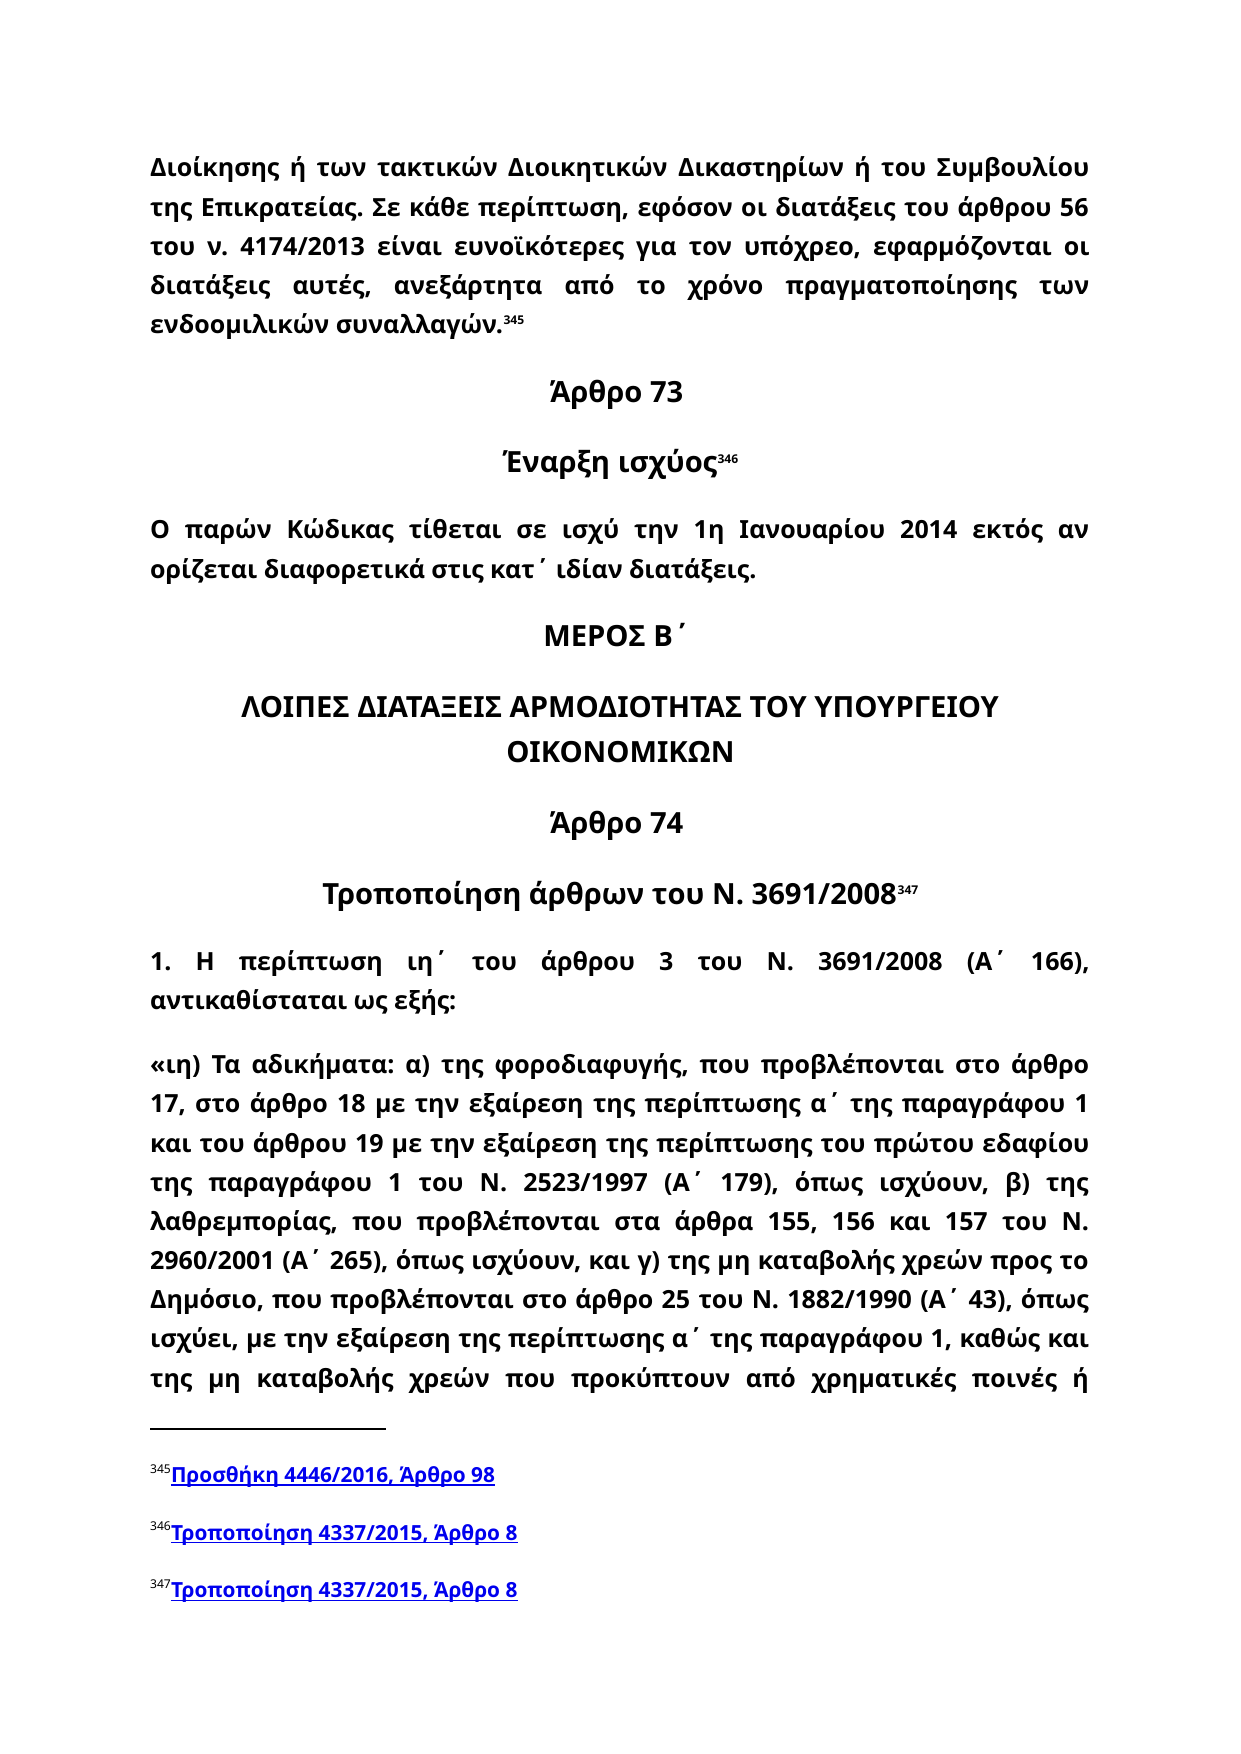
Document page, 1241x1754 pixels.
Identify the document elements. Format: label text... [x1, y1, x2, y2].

subtitle Άρθρο 73 [150, 371, 1090, 411]
text Διοίκησης ή των τακτικών Διοικητικών Δικαστηρίων ή του Συμβουλίου της Επικρατείας. Σε κάθε περίπτωση, εφόσον οι διατάξεις του άρθρου 56 του ν. 4174/2013 είναι ευνοϊκότερες για τον υπόχρεο, εφαρμόζονται οι διατάξεις αυτές, ανεξάρτητα από το χρόνο πραγματοποίησης των ενδοομιλικών συναλλαγών. [150, 150, 1090, 341]
subtitle Άρθρο 74 [150, 802, 1090, 842]
text 1. Η περίπτωση ιη΄ του άρθρου 3 του Ν. 3691/2008 (Α΄ 166), αντικαθίσταται ως εξής: [150, 943, 1090, 1017]
subtitle ΜΕΡΟΣ Β΄ [150, 615, 1090, 655]
subtitle ΛΟΙΠΕΣ ΔΙΑΤΑΞΕΙΣ ΑΡΜΟΔΙΟΤΗΤΑΣ ΤΟΥ ΥΠΟΥΡΓΕΙΟΥ ΟΙΚΟΝΟΜΙΚΩΝ [150, 686, 1090, 771]
text «ιη) Τα αδικήματα: α) της φοροδιαφυγής, που προβλέπονται στο άρθρο 17, στο άρθρο 18 με την εξαίρεση της περίπτωσης α΄ της παραγράφου 1 και του άρθρου 19 με την εξαίρεση της περίπτωσης του πρώτου εδαφίου της παραγράφου 1 του Ν. 2523/1997 (Α΄ 179), όπως ισχύουν, β) της λαθρεμπορίας, που προβλέπονται στα άρθρα 155, 156 και 157 του Ν. 2960/2001 (Α΄ 265), όπως ισχύουν, και γ) της μη καταβολής χρεών προς το Δημόσιο, που προβλέπονται στο άρθρο 25 του Ν. 1882/1990 (Α΄ 43), όπως ισχύει, με την εξαίρεση της περίπτωσης α΄ της παραγράφου 1, καθώς και της μη καταβολής χρεών που προκύπτουν από χρηματικές ποινές ή [150, 1047, 1090, 1394]
text Τροποποίηση 4337/2015, Άρθρο 8 [150, 1576, 1090, 1604]
subtitle Τροποποίηση άρθρων του Ν. 3691/2008 [150, 873, 1090, 913]
text Προσθήκη 4446/2016, Άρθρο 98 [150, 1460, 1090, 1489]
text Τροποποίηση 4337/2015, Άρθρο 8 [150, 1518, 1090, 1546]
text Ο παρών Κώδικας τίθεται σε ισχύ την 1η Ιανουαρίου 2014 εκτός αν ορίζεται διαφορετικά στις κατ΄ ιδίαν διατάξεις. [150, 512, 1090, 585]
subtitle Έναρξη ισχύος [150, 441, 1090, 481]
